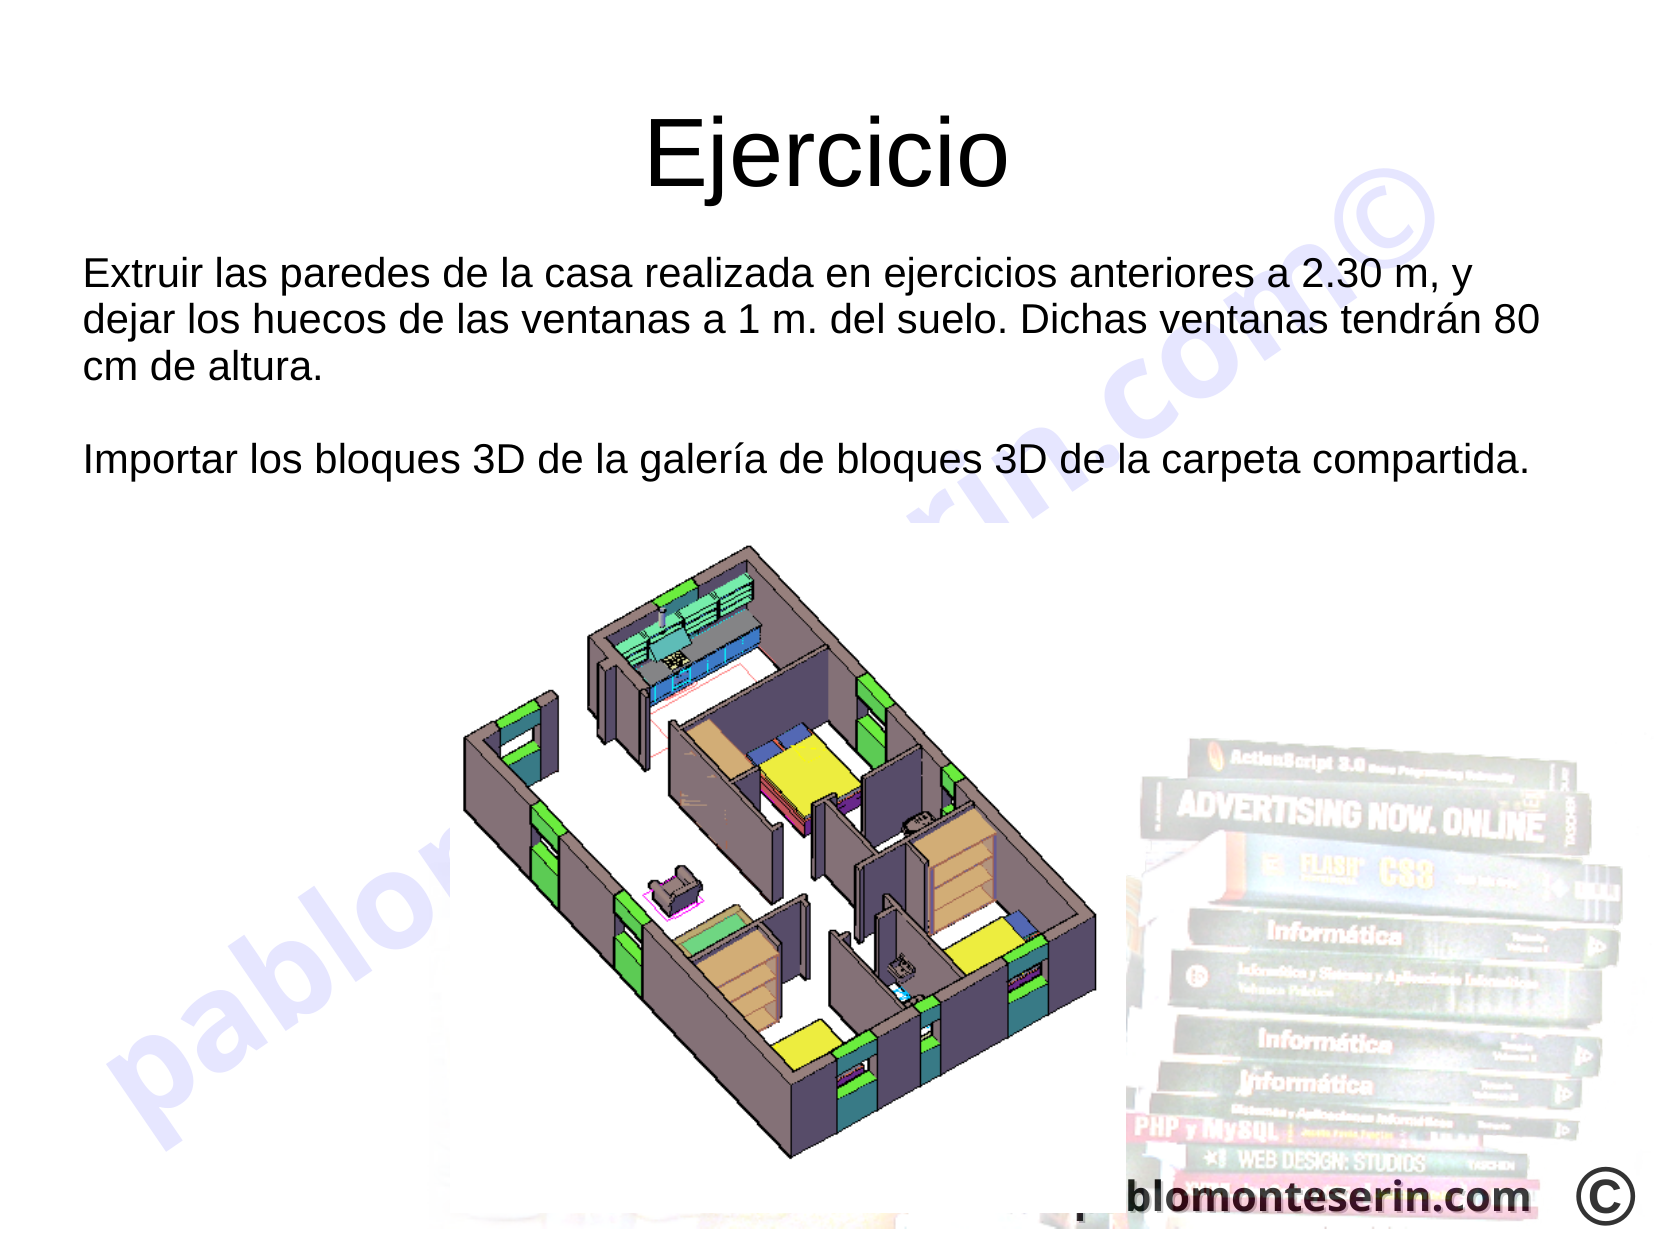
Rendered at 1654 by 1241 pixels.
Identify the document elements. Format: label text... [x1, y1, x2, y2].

title Ejercicio [82, 49, 1571, 249]
subtitle Extruir las paredes de la casa realizada en ejercicios anteriores a 2.30 m, y dejar los huecos de las ventanas a 1 m. del suelo. Dichas ventanas tendrán 80 cm de altura. Importar los bloques 3D de la galería de bloques 3D de la carpeta compartida. [82, 249, 1571, 483]
picture [412, 523, 1654, 1229]
